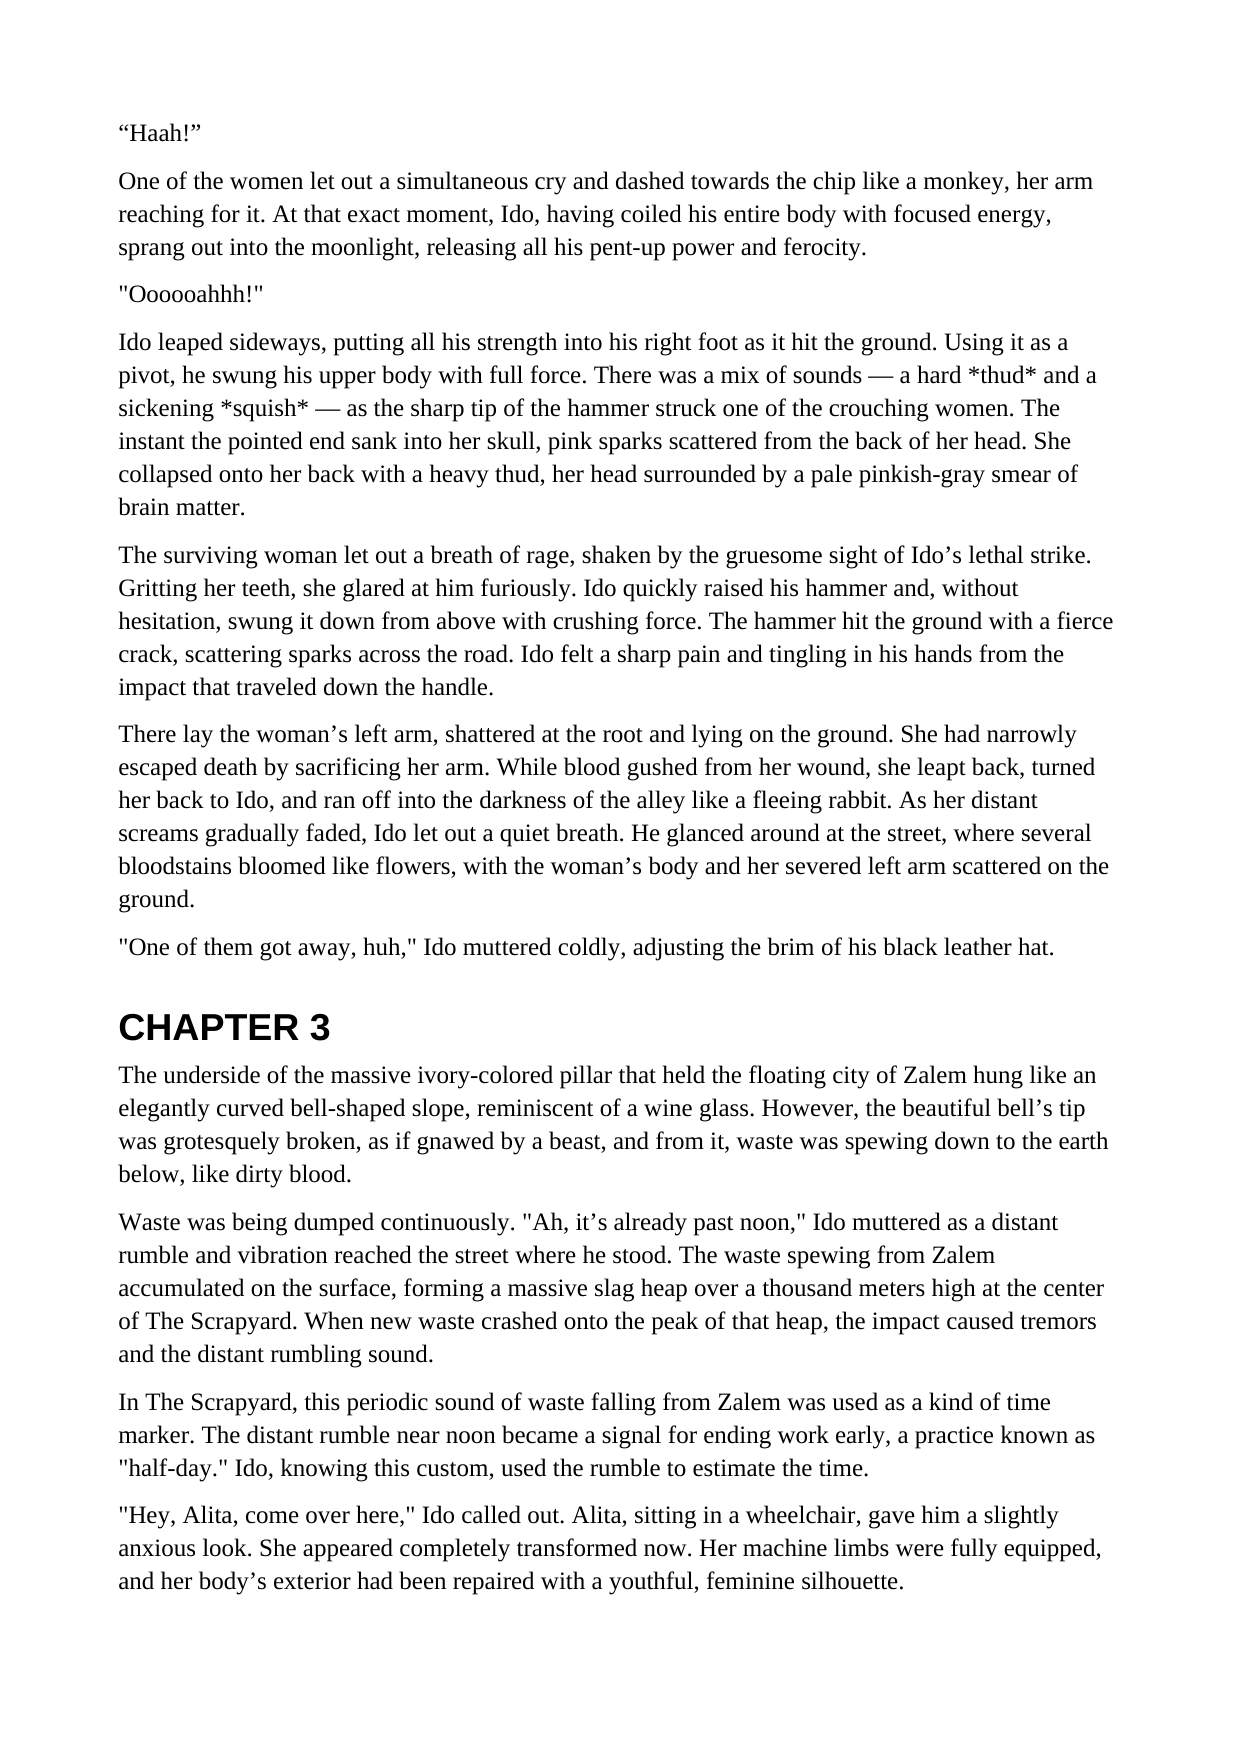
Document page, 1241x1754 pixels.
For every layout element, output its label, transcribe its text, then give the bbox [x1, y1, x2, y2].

text The surviving woman let out a breath of rage, shaken by the gruesome sight of Ido’s lethal strike. Gritting her teeth, she glared at him furiously. Ido quickly raised his hammer and, without hesitation, swung it down from above with crushing force. The hammer hit the ground with a fierce crack, scattering sparks across the road. Ido felt a sharp pain and tingling in his hands from the impact that traveled down the handle. [118, 540, 1122, 701]
text Ido leaped sideways, putting all his strength into his right foot as it hit the ground. Using it as a pivot, he swung his upper body with full force. There was a mix of sounds — a hard *thud* and a sickening *squish* — as the sharp tip of the hammer struck one of the crouching women. The instant the pointed end sank into her skull, pink sparks scattered from the back of her head. She collapsed onto her back with a heavy thud, her head surrounded by a pale pinkish-gray smear of brain matter. [118, 327, 1122, 521]
text "One of them got away, huh," Ido muttered coldly, adjusting the brim of his black leather hat. [118, 932, 1122, 961]
text The underside of the massive ivory-colored pillar that held the floating city of Zalem hung like an elegantly curved bell-shaped slope, reminiscent of a wine glass. However, the beautiful bell’s tip was grotesquely broken, as if gnawed by a beast, and from it, waste was spewing down to the earth below, like dirty blood. [118, 1060, 1122, 1188]
text "Hey, Alita, come over here," Ido called out. Alita, sitting in a wheelchair, gave him a slightly anxious look. She appeared completely transformed now. Her machine limbs were fully equipped, and her body’s exterior had been repaired with a youthful, feminine silhouette. [118, 1500, 1122, 1595]
text There lay the woman’s left arm, shattered at the root and lying on the ground. She had narrowly escaped death by sacrificing her arm. While blood gushed from her wound, she leapt back, turned her back to Ido, and ran off into the darkness of the alley like a fleeing rabbit. As her distant screams gradually faded, Ido let out a quiet breath. He glanced around at the street, where several bloodstains bloomed like flowers, with the woman’s body and her severed left arm scattered on the ground. [118, 719, 1122, 913]
text “Haah!” [118, 118, 1122, 147]
text One of the women let out a simultaneous cry and dashed towards the chip like a monkey, her arm reaching for it. At that exact moment, Ido, having coiled his entire body with focused energy, sprang out into the moonlight, releasing all his pent-up power and ferocity. [118, 166, 1122, 261]
text "Oooooahhh!" [118, 279, 1122, 308]
text In The Scrapyard, this periodic sound of waste falling from Zalem was used as a kind of time marker. The distant rumble near noon became a signal for ending work early, a practice known as "half-day." Ido, knowing this custom, used the rumble to estimate the time. [118, 1387, 1122, 1481]
subtitle CHAPTER 3 [118, 1005, 1122, 1048]
text Waste was being dumped continuously. "Ah, it’s already past noon," Ido muttered as a distant rumble and vibration reached the street where he stood. The waste spewing from Zalem accumulated on the surface, forming a massive slag heap over a thousand meters high at the center of The Scrapyard. When new waste crashed onto the peak of that heap, the impact caused tremors and the distant rumbling sound. [118, 1207, 1122, 1368]
